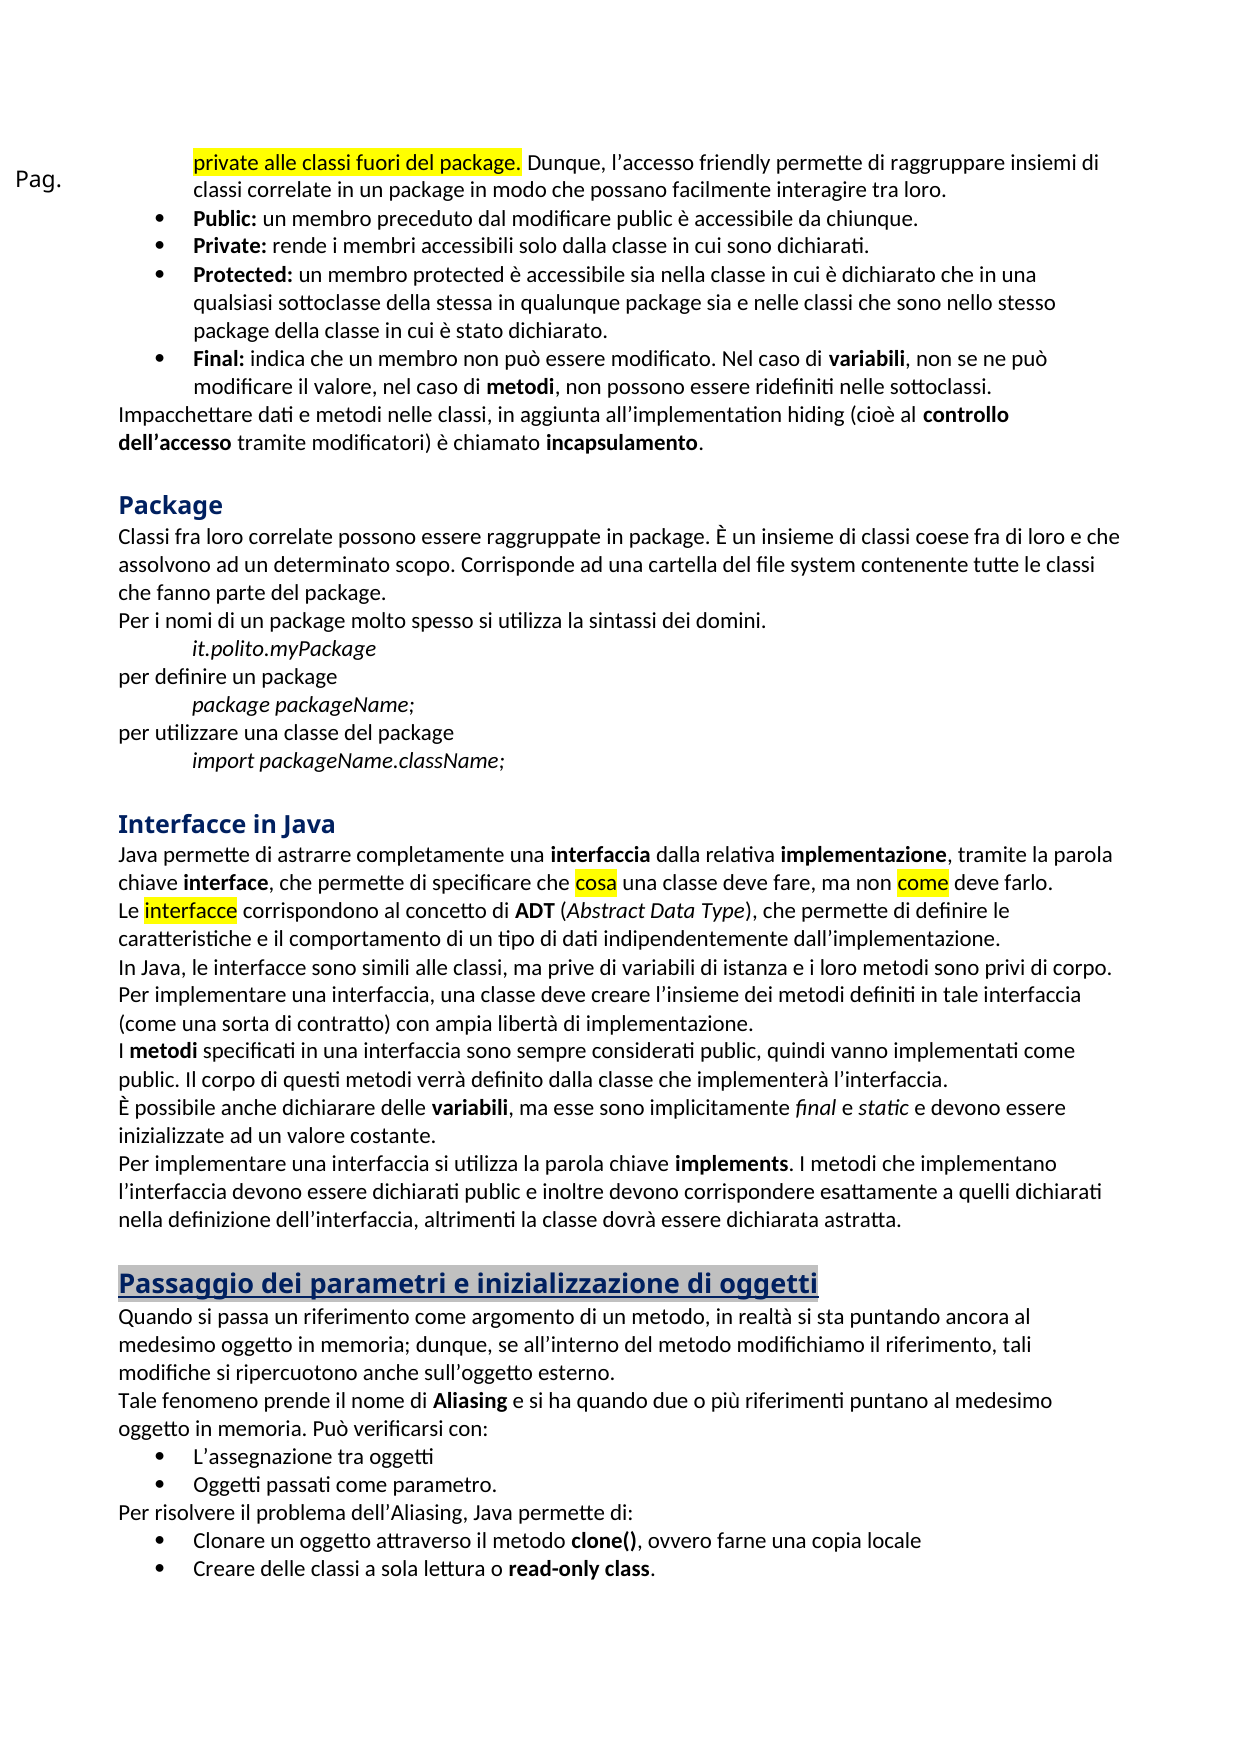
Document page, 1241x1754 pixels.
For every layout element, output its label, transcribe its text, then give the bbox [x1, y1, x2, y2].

text per utilizzare una classe del package [118, 718, 1122, 746]
list Final: indica che un membro non può essere modificato. Nel caso di variabili, non se ne può modificare il valore, nel caso di metodi, non possono essere ridefiniti nelle sottoclassi. [156, 344, 1122, 400]
text In Java, le interfacce sono simili alle classi, ma prive di variabili di istanza e i loro metodi sono privi di corpo. [118, 953, 1122, 981]
list Creare delle classi a sola lettura o read-only class. [156, 1554, 1122, 1582]
text Impacchettare dati e metodi nelle classi, in aggiunta all’implementation hiding (cioè al controllo dell’accesso tramite modificatori) è chiamato incapsulamento. [118, 400, 1122, 456]
text Java permette di astrarre completamente una interfaccia dalla relativa implementazione, tramite la parola chiave interface, che permette di specificare che cosa una classe deve fare, ma non come deve farlo. [118, 841, 1122, 897]
list Protected: un membro protected è accessibile sia nella classe in cui è dichiarato che in una qualsiasi sottoclasse della stessa in qualunque package sia e nelle classi che sono nello stesso package della classe in cui è stato dichiarato. [156, 260, 1122, 344]
subtitle Interfacce in Java [118, 806, 1122, 841]
text Quando si passa un riferimento come argomento di un metodo, in realtà si sta puntando ancora al medesimo oggetto in memoria; dunque, se all’interno del metodo modifichiamo il riferimento, tali modifiche si ripercuotono anche sull’oggetto esterno. [118, 1302, 1122, 1386]
text Per implementare una interfaccia si utilizza la parola chiave implements. I metodi che implementano l’interfaccia devono essere dichiarati public e inoltre devono corrispondere esattamente a quelli dichiarati nella definizione dell’interfaccia, altrimenti la classe dovrà essere dichiarata astratta. [118, 1149, 1122, 1233]
text Per implementare una interfaccia, una classe deve creare l’insieme dei metodi definiti in tale interfaccia (come una sorta di contratto) con ampia libertà di implementazione. [118, 981, 1122, 1037]
text I metodi specificati in una interfaccia sono sempre considerati public, quindi vanno implementati come public. Il corpo di questi metodi verrà definito dalla classe che implementerà l’interfaccia. [118, 1037, 1122, 1093]
list Private: rende i membri accessibili solo dalla classe in cui sono dichiarati. [156, 232, 1122, 260]
subtitle Passaggio dei parametri e inizializzazione di oggetti [118, 1265, 1122, 1302]
text import packageName.className; [118, 746, 1122, 774]
text Per risolvere il problema dell’Aliasing, Java permette di: [118, 1498, 1122, 1526]
text È possibile anche dichiarare delle variabili, ma esse sono implicitamente final e static e devono essere inizializzate ad un valore costante. [118, 1093, 1122, 1149]
list Clonare un oggetto attraverso il metodo clone(), ovvero farne una copia locale [156, 1526, 1122, 1554]
list Public: un membro preceduto dal modificare public è accessibile da chiunque. [156, 204, 1122, 232]
text per definire un package [118, 662, 1122, 690]
text Tale fenomeno prende il nome di Aliasing e si ha quando due o più riferimenti puntano al medesimo oggetto in memoria. Può verificarsi con: [118, 1386, 1122, 1442]
text Classi fra loro correlate possono essere raggruppate in package. È un insieme di classi coese fra di loro e che assolvono ad un determinato scopo. Corrisponde ad una cartella del file system contenente tutte le classi che fanno parte del package. [118, 522, 1122, 606]
list private alle classi fuori del package. Dunque, l’accesso friendly permette di raggruppare insiemi di classi correlate in un package in modo che possano facilmente interagire tra loro. [156, 148, 1122, 204]
text Le interfacce corrispondono al concetto di ADT (Abstract Data Type), che permette di definire le caratteristiche e il comportamento di un tipo di dati indipendentemente dall’implementazione. [118, 897, 1122, 953]
text package packageName; [118, 690, 1122, 718]
subtitle Package [118, 488, 1122, 522]
list Oggetti passati come parametro. [156, 1470, 1122, 1498]
text Per i nomi di un package molto spesso si utilizza la sintassi dei domini. [118, 606, 1122, 634]
text it.polito.myPackage [118, 634, 1122, 662]
list L’assegnazione tra oggetti [156, 1442, 1122, 1470]
